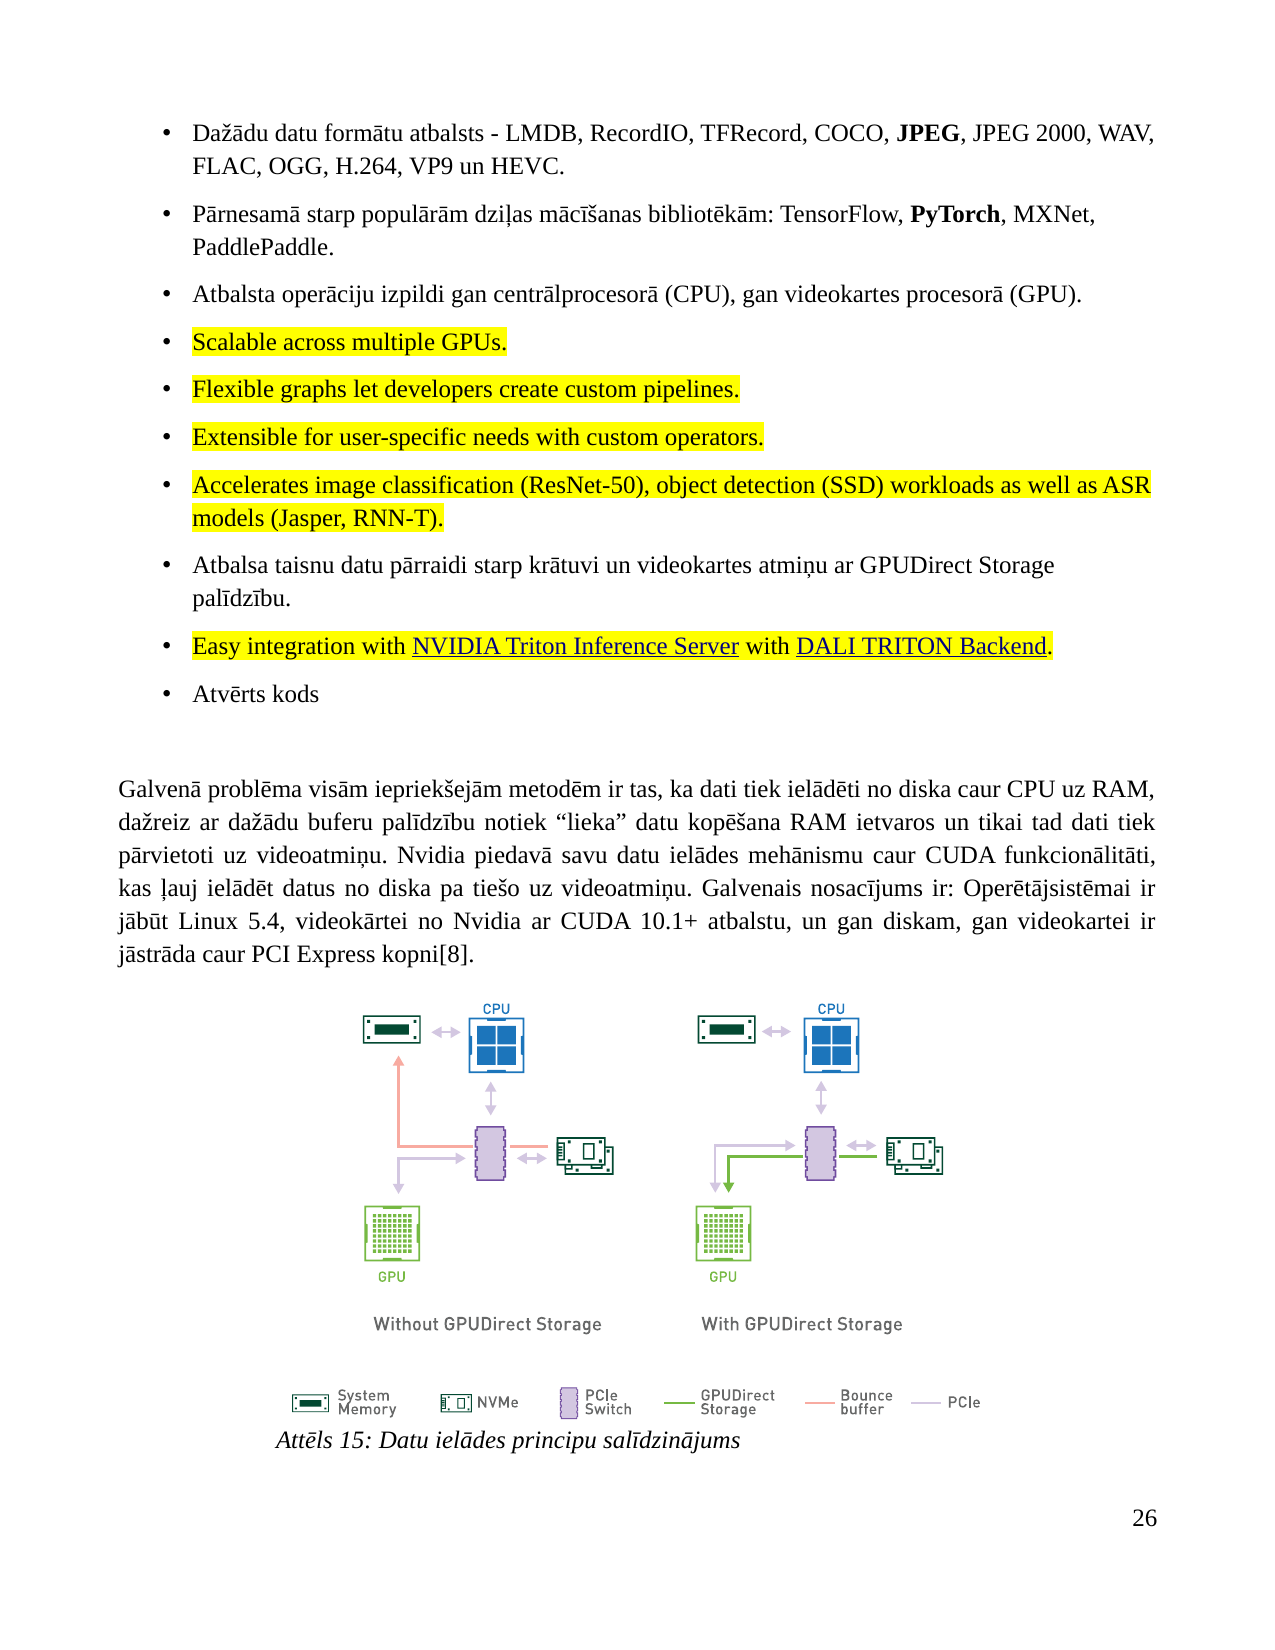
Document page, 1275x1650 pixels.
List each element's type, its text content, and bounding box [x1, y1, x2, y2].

list Extensible for user-specific needs with custom operators. [162, 422, 1157, 451]
list Pārnesamā starp populārām dziļas mācīšanas bibliotēkām: TensorFlow, PyTorch, MXNet, PaddlePaddle. [162, 199, 1157, 261]
list Flexible graphs let developers create custom pipelines. [162, 374, 1157, 403]
list Dažādu datu formātu atbalsts - LMDB, RecordIO, TFRecord, COCO, JPEG, JPEG 2000, WAV, FLAC, OGG, H.264, VP9 un HEVC. [162, 118, 1157, 180]
text Attēls 15: Datu ielādes principu salīdzinājums [276, 999, 999, 1454]
list Atbalsa taisnu datu pārraidi starp krātuvi un videokartes atmiņu ar GPUDirect Storage palīdzību. [162, 550, 1157, 612]
list Easy integration with NVIDIA Triton Inference Server with DALI TRITON Backend. [162, 631, 1157, 660]
text Galvenā problēma visām iepriekšejām metodēm ir tas, ka dati tiek ielādēti no diska caur CPU uz RAM, dažreiz ar dažādu buferu palīdzību notiek “lieka” datu kopēšana RAM ietvaros un tikai tad dati tiek pārvietoti uz videoatmiņu. Nvidia piedavā savu datu ielādes mehānismu caur CUDA funkcionālitāti, kas ļauj ielādēt datus no diska pa tiešo uz videoatmiņu. Galvenais nosacījums ir: Operētājsistēmai ir jābūt Linux 5.4, videokārtei no Nvidia ar CUDA 10.1+ atbalstu, un gan diskam, gan videokartei ir jāstrāda caur PCI Express kopni[8]. [118, 774, 1157, 968]
list Atbalsta operāciju izpildi gan centrālprocesorā (CPU), gan videokartes procesorā (GPU). [162, 279, 1157, 308]
list Accelerates image classification (ResNet-50), object detection (SSD) workloads as well as ASR models (Jasper, RNN-T). [162, 470, 1157, 532]
list Atvērts kods [162, 679, 1157, 707]
list Scalable across multiple GPUs. [162, 327, 1157, 356]
